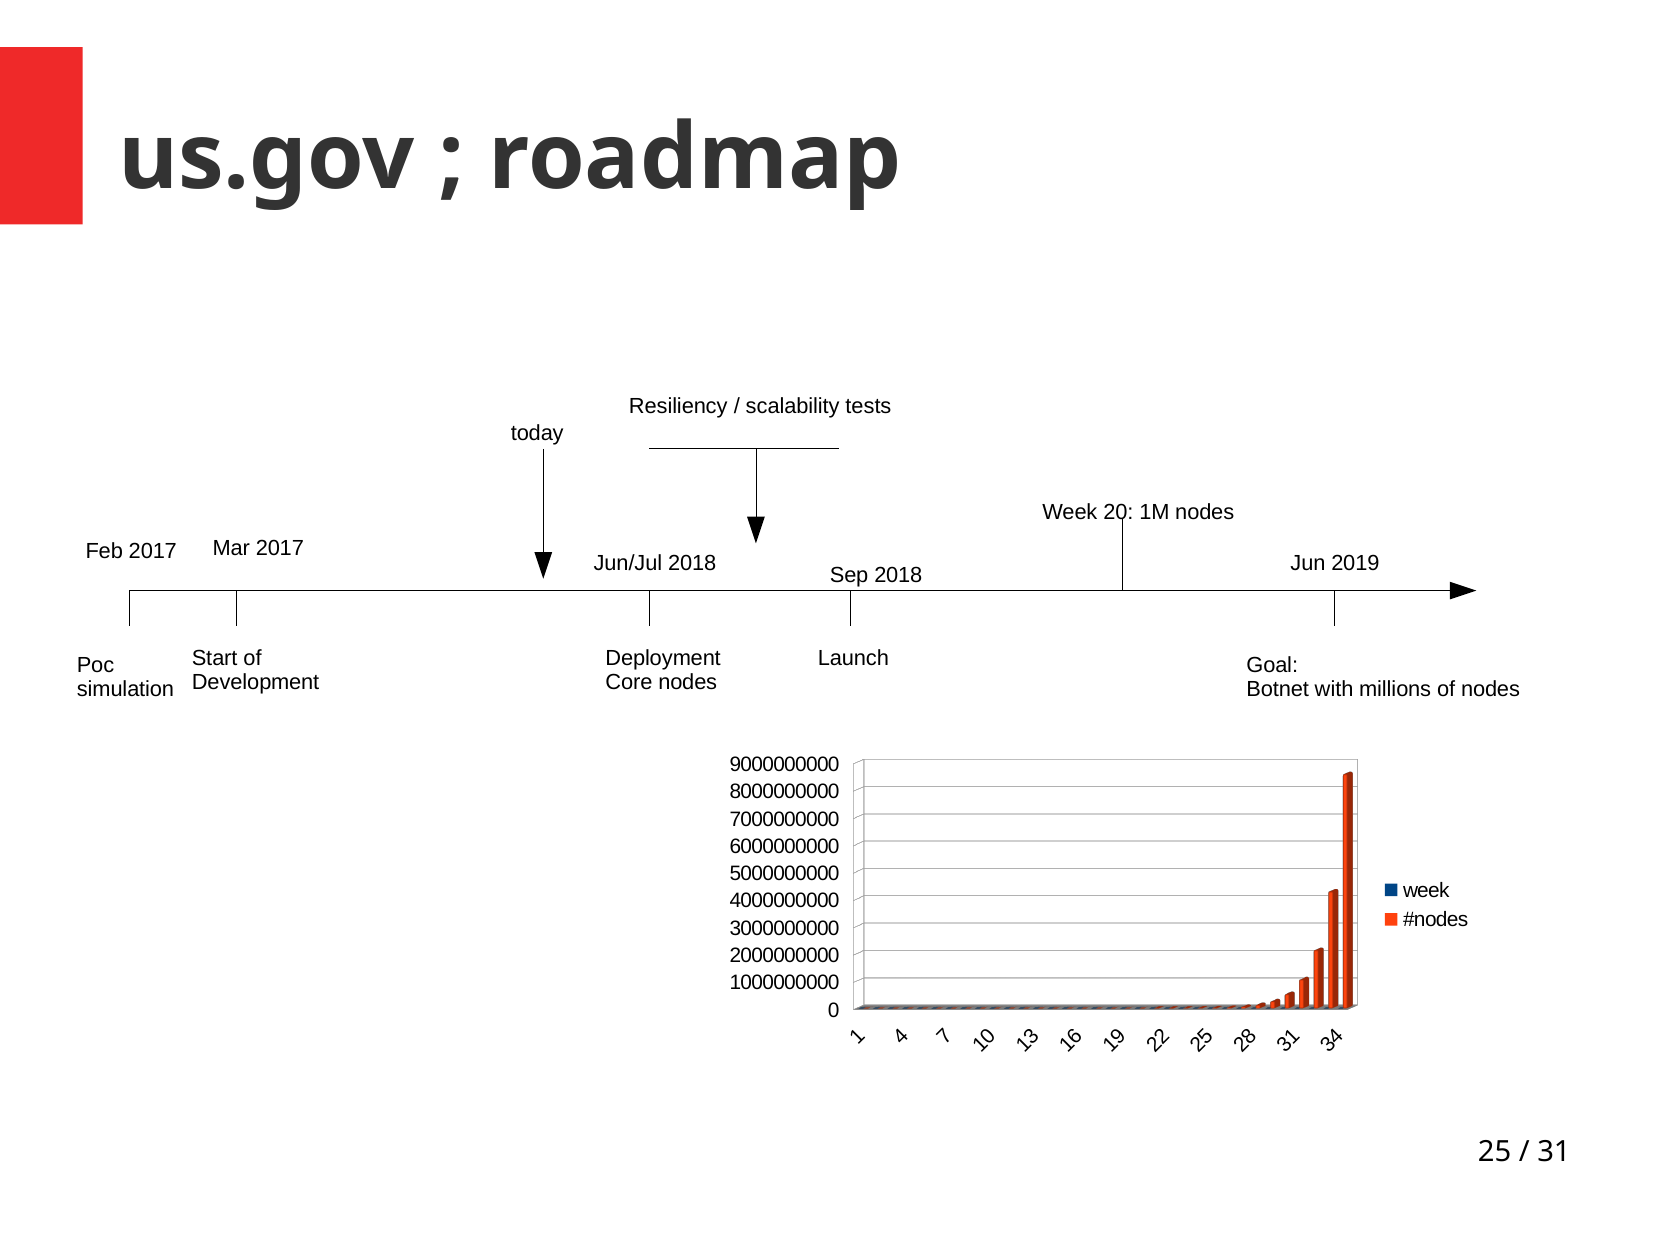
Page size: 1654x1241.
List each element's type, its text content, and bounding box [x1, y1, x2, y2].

title us.gov ; roadmap [118, 49, 1571, 257]
text_box Week 20: 1M nodes [1027, 492, 1250, 556]
text_box Resiliency / scalability tests [614, 386, 934, 450]
text_box Poc simulation [62, 645, 189, 709]
text_box Goal: Botnet with millions of nodes [1231, 645, 1536, 709]
text_box Jun/Jul 2018 [578, 543, 755, 583]
text_box Sep 2018 [814, 555, 938, 595]
text_box Start of Development [177, 637, 335, 702]
text_box Launch [803, 637, 957, 709]
text_box Jun 2019 [1275, 543, 1395, 583]
text_box Mar 2017 [198, 527, 319, 567]
text_box Feb 2017 [70, 531, 192, 571]
chart [708, 746, 1489, 1063]
text_box today [496, 413, 579, 453]
text_box Deployment Core nodes [590, 637, 745, 709]
